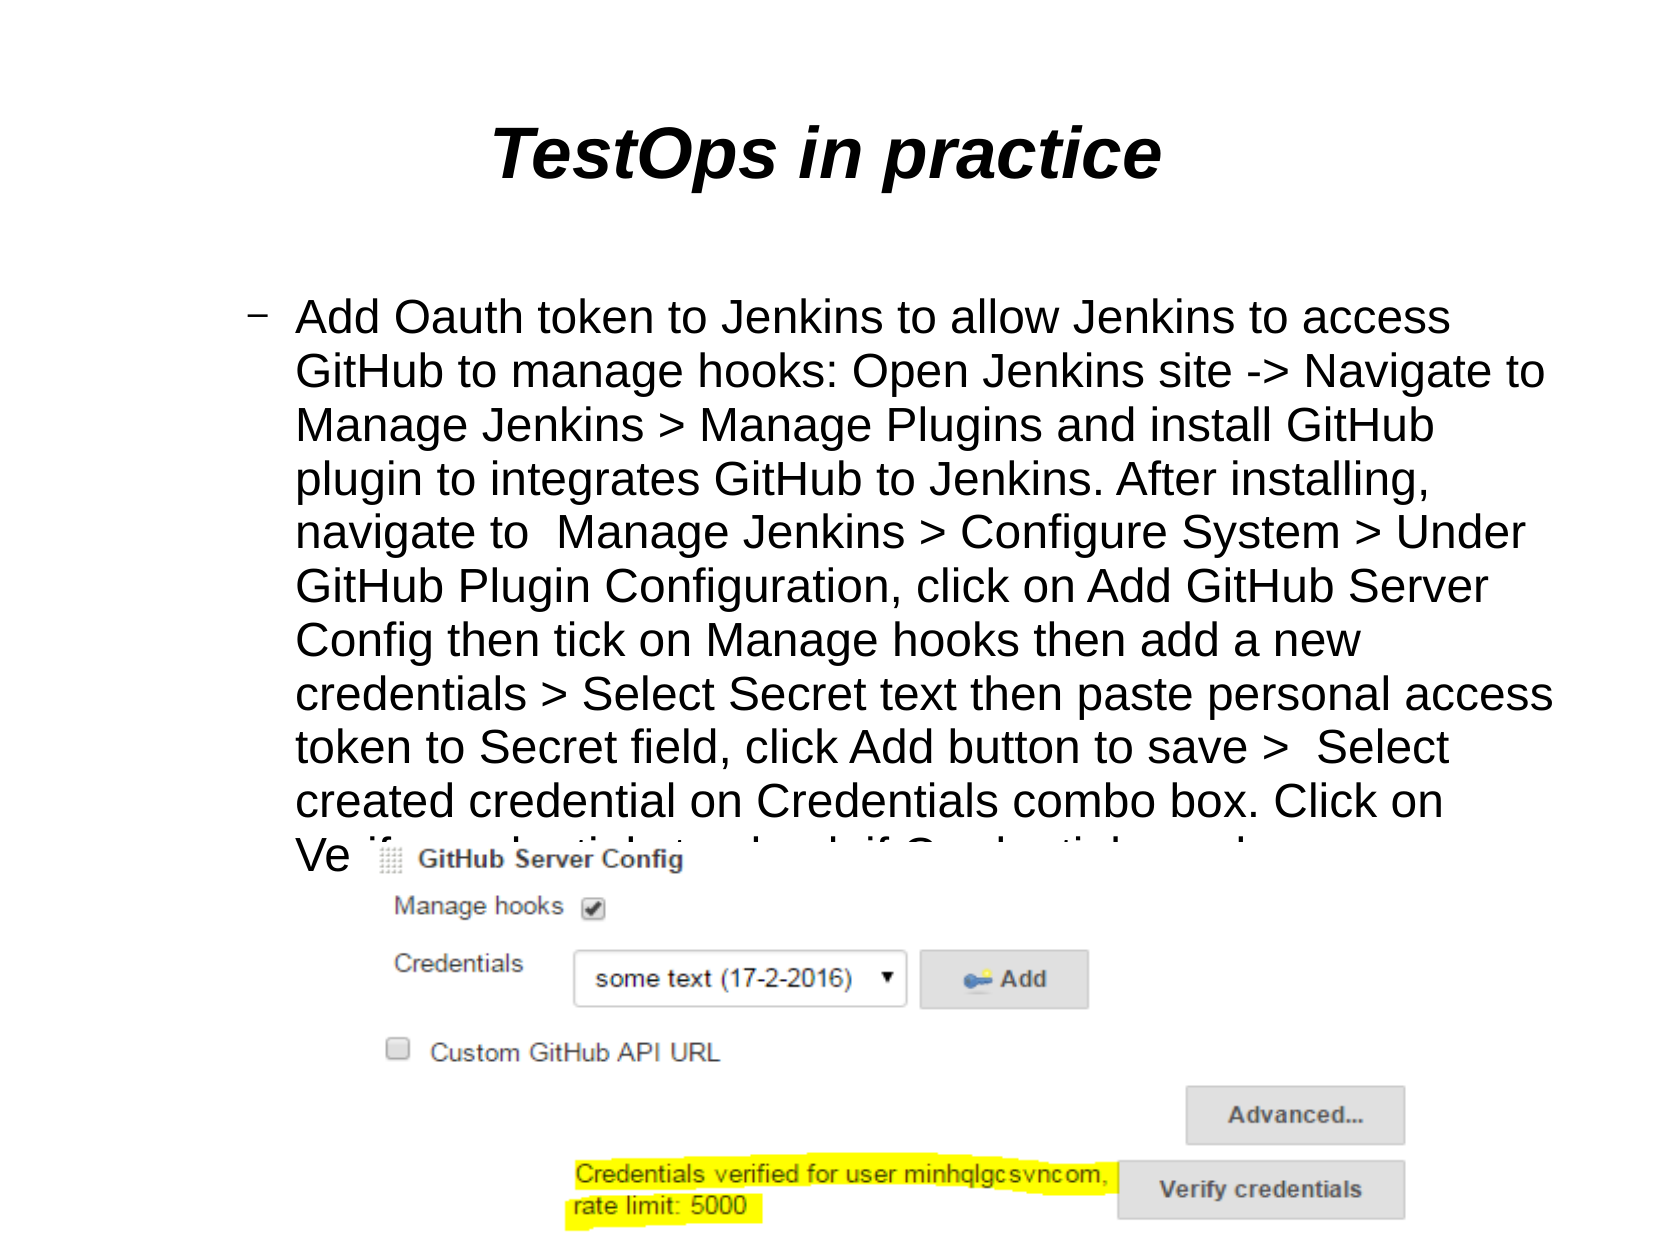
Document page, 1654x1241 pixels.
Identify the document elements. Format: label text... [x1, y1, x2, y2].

list Add Oauth token to Jenkins to allow Jenkins to access GitHub to manage hooks: Open Jenkins site -> Navigate to Manage Jenkins > Manage Plugins and install GitHub plugin to integrates GitHub to Jenkins. After installing, navigate to Manage Jenkins > Configure System > Under GitHub Plugin Configuration, click on Add GitHub Server Config then tick on Manage hooks then add a new credentials > Select Secret text then paste personal access token to Secret field, click Add button to save > Select created credential on Credentials combo box. Click on Verify credentials to check if Credentials works. [82, 290, 1571, 1089]
picture [354, 842, 1418, 1235]
title TestOps in practice [82, 49, 1571, 257]
